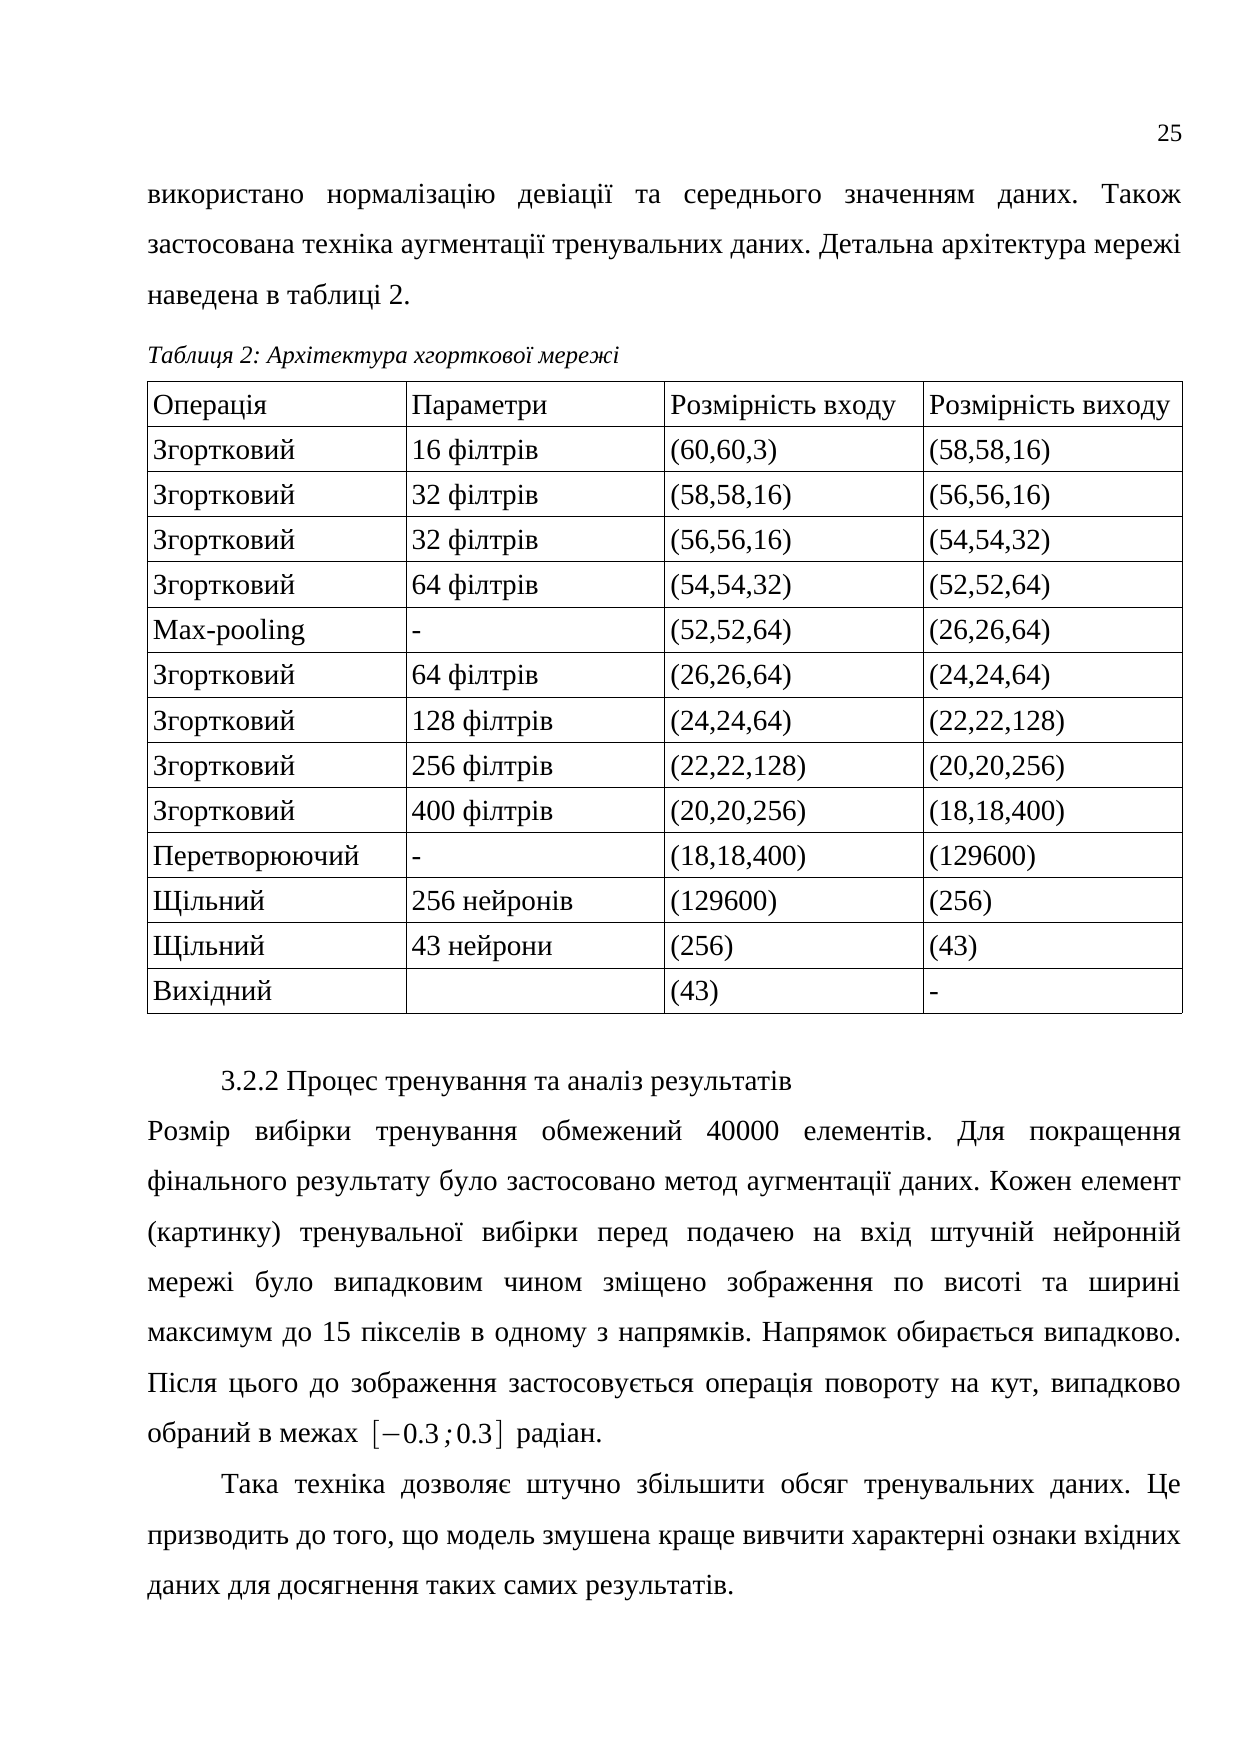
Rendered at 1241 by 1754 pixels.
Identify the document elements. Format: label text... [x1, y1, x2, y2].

table_cell (18,18,400) [924, 788, 1182, 832]
table_cell 400 філтрів [407, 788, 664, 832]
subtitle 3.2.2 Процес тренування та аналіз результатів [147, 1063, 1182, 1096]
table_cell (58,58,16) [665, 472, 923, 516]
text Таблиця 2: Архітектура хгорткової мережі [147, 340, 1182, 368]
text Розмір вибірки тренування обмежений 40000 елементів. Для покращення фінального результату було застосовано метод аугментації даних. Кожен елемент (картинку) тренувальної вибірки перед подачею на вхід штучній нейронній мережі було випадковим чином зміщено зображення по висоті та ширині максимум до 15 пікселів в одному з напрямків. Напрямок обирається випадково. Після цього до зображення застосовується операція повороту на кут, випадково обраний в межах радіан. [147, 1113, 1182, 1450]
table_cell (20,20,256) [924, 743, 1182, 787]
table_cell 64 філтрів [407, 562, 664, 607]
table_cell Щільний [148, 923, 406, 967]
table_cell Згортковий [148, 472, 406, 516]
table_cell (22,22,128) [924, 698, 1182, 742]
table_cell (58,58,16) [924, 427, 1182, 471]
table_cell - [407, 833, 664, 877]
table_cell Вихідний [148, 969, 406, 1012]
table_cell (256) [924, 878, 1182, 922]
table_cell 256 філтрів [407, 743, 664, 787]
table_cell 16 філтрів [407, 427, 664, 471]
table_cell 256 нейронів [407, 878, 664, 922]
table_cell (60,60,3) [665, 427, 923, 471]
table_cell (43) [924, 923, 1182, 967]
table_cell (56,56,16) [665, 517, 923, 561]
table_cell 128 філтрів [407, 698, 664, 742]
table_cell (22,22,128) [665, 743, 923, 787]
text Така техніка дозволяє штучно збільшити обсяг тренувальних даних. Це призводить до того, що модель змушена краще вивчити характерні ознаки вхідних даних для досягнення таких самих результатів. [147, 1466, 1182, 1601]
table_cell (52,52,64) [665, 608, 923, 652]
table_cell Max-pooling [148, 608, 406, 652]
table_cell Згортковий [148, 743, 406, 787]
table_cell (43) [665, 969, 923, 1012]
table_header Розмірність входу [665, 382, 923, 426]
table_cell Згортковий [148, 517, 406, 561]
table_cell Згортковий [148, 427, 406, 471]
table_cell 32 філтрів [407, 517, 664, 561]
table_cell Згортковий [148, 562, 406, 607]
text використано нормалізацію девіації та середнього значенням даних. Також застосована техніка аугментації тренувальних даних. Детальна архітектура мережі наведена в таблиці 2. [147, 176, 1182, 311]
table_cell (52,52,64) [924, 562, 1182, 607]
table_cell (56,56,16) [924, 472, 1182, 516]
table_cell (256) [665, 923, 923, 967]
table_cell 32 філтрів [407, 472, 664, 516]
table_cell Перетворюючий [148, 833, 406, 877]
table_cell Згортковий [148, 698, 406, 742]
table_cell Згортковий [148, 788, 406, 832]
table_cell (18,18,400) [665, 833, 923, 877]
table_cell (26,26,64) [924, 608, 1182, 652]
table_cell - [407, 608, 664, 652]
table_cell - [924, 969, 1182, 1012]
table_cell (20,20,256) [665, 788, 923, 832]
table_cell (54,54,32) [924, 517, 1182, 561]
table_cell (54,54,32) [665, 562, 923, 607]
table_header Операція [148, 382, 406, 426]
table_header Розмірність виходу [924, 382, 1182, 426]
table_cell (24,24,64) [924, 653, 1182, 697]
table_cell Щільний [148, 878, 406, 922]
table_cell 43 нейрони [407, 923, 664, 967]
table_cell 64 філтрів [407, 653, 664, 697]
table_cell (24,24,64) [665, 698, 923, 742]
table_cell (129600) [924, 833, 1182, 877]
table_cell (129600) [665, 878, 923, 922]
table_header Параметри [407, 382, 664, 426]
table_cell Згортковий [148, 653, 406, 697]
table_cell (26,26,64) [665, 653, 923, 697]
table_cell [407, 969, 664, 1012]
